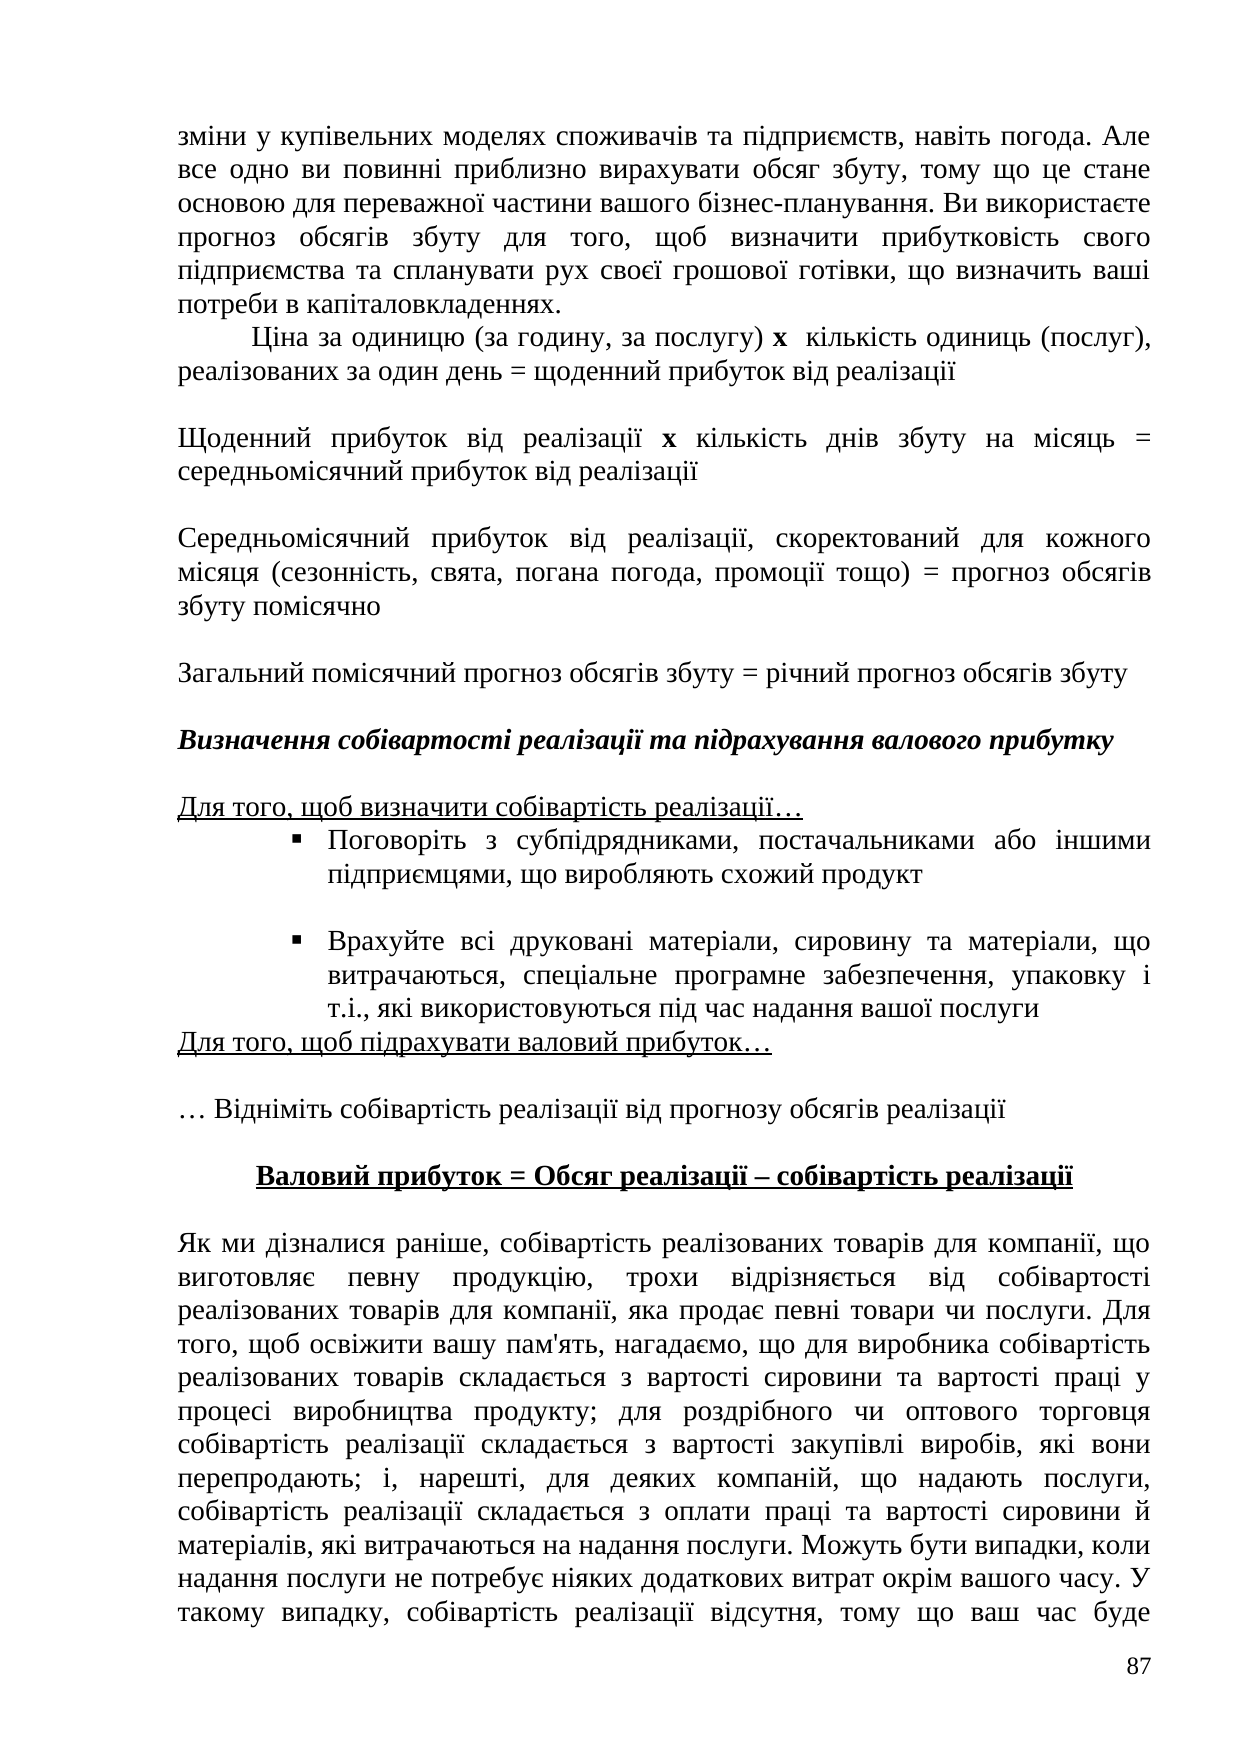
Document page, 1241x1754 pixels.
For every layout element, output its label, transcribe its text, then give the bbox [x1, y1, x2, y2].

text Як ми дізналися раніше, собівартість реалізованих товарів для компанії, що виготовляє певну продукцію, трохи відрізняється від собівартості реалізованих товарів для компанії, яка продає певні товари чи послуги. Для того, щоб освіжити вашу пам'ять, нагадаємо, що для виробника собівартість реалізованих товарів складається з вартості сировини та вартості праці у процесі виробництва продукту; для роздрібного чи оптового торговця собівартість реалізації складається з вартості закупівлі виробів, які вони перепродають; і, нарешті, для деяких компаній, що надають послуги, собівартість реалізації складається з оплати праці та вартості сировини й матеріалів, які витрачаються на надання послуги. Можуть бути випадки, коли надання послуги не потребує ніяких додаткових витрат окрім вашого часу. У такому випадку, собівартість реалізації відсутня, тому що ваш час буде [177, 1225, 1152, 1628]
list Поговоріть з субпідрядниками, постачальниками або іншими підприємцями, що виробляють схожий продукт [290, 822, 1152, 890]
list Врахуйте всі друковані матеріали, сировину та матеріали, що витрачаються, спеціальне програмне забезпечення, упаковку і т.і., які використовуються під час надання вашої послуги [290, 923, 1152, 1024]
text Щоденний прибуток від реалізації х кількість днів збуту на місяць = середньомісячний прибуток від реалізації [177, 420, 1152, 487]
text Для того, щоб визначити собівартість реалізації… [177, 789, 1152, 822]
text Визначення собівартості реалізації та підрахування валового прибутку [177, 722, 1152, 755]
text … Відніміть собівартість реалізації від прогнозу обсягів реалізації [177, 1091, 1152, 1124]
text Середньомісячний прибуток від реалізації, скоректований для кожного місяця (сезонність, свята, погана погода, промоції тощо) = прогноз обсягів збуту помісячно [177, 521, 1152, 621]
text Валовий прибуток = Обсяг реалізації – собівартість реалізації [177, 1158, 1152, 1192]
text Загальний помісячний прогноз обсягів збуту = річний прогноз обсягів збуту [177, 655, 1152, 688]
text зміни у купівельних моделях споживачів та підприємств, навіть погода. Але все одно ви повинні приблизно вирахувати обсяг збуту, тому що це стане основою для переважної частини вашого бізнес-планування. Ви використаєте прогноз обсягів збуту для того, щоб визначити прибутковість свого підприємства та спланувати рух своєї грошової готівки, що визначить ваші потреби в капіталовкладеннях. [177, 118, 1152, 319]
text Для того, щоб підрахувати валовий прибуток… [177, 1024, 1152, 1057]
text Ціна за одиницю (за годину, за послугу) х кількість одиниць (послуг), реалізованих за один день = щоденний прибуток від реалізації [177, 319, 1152, 386]
